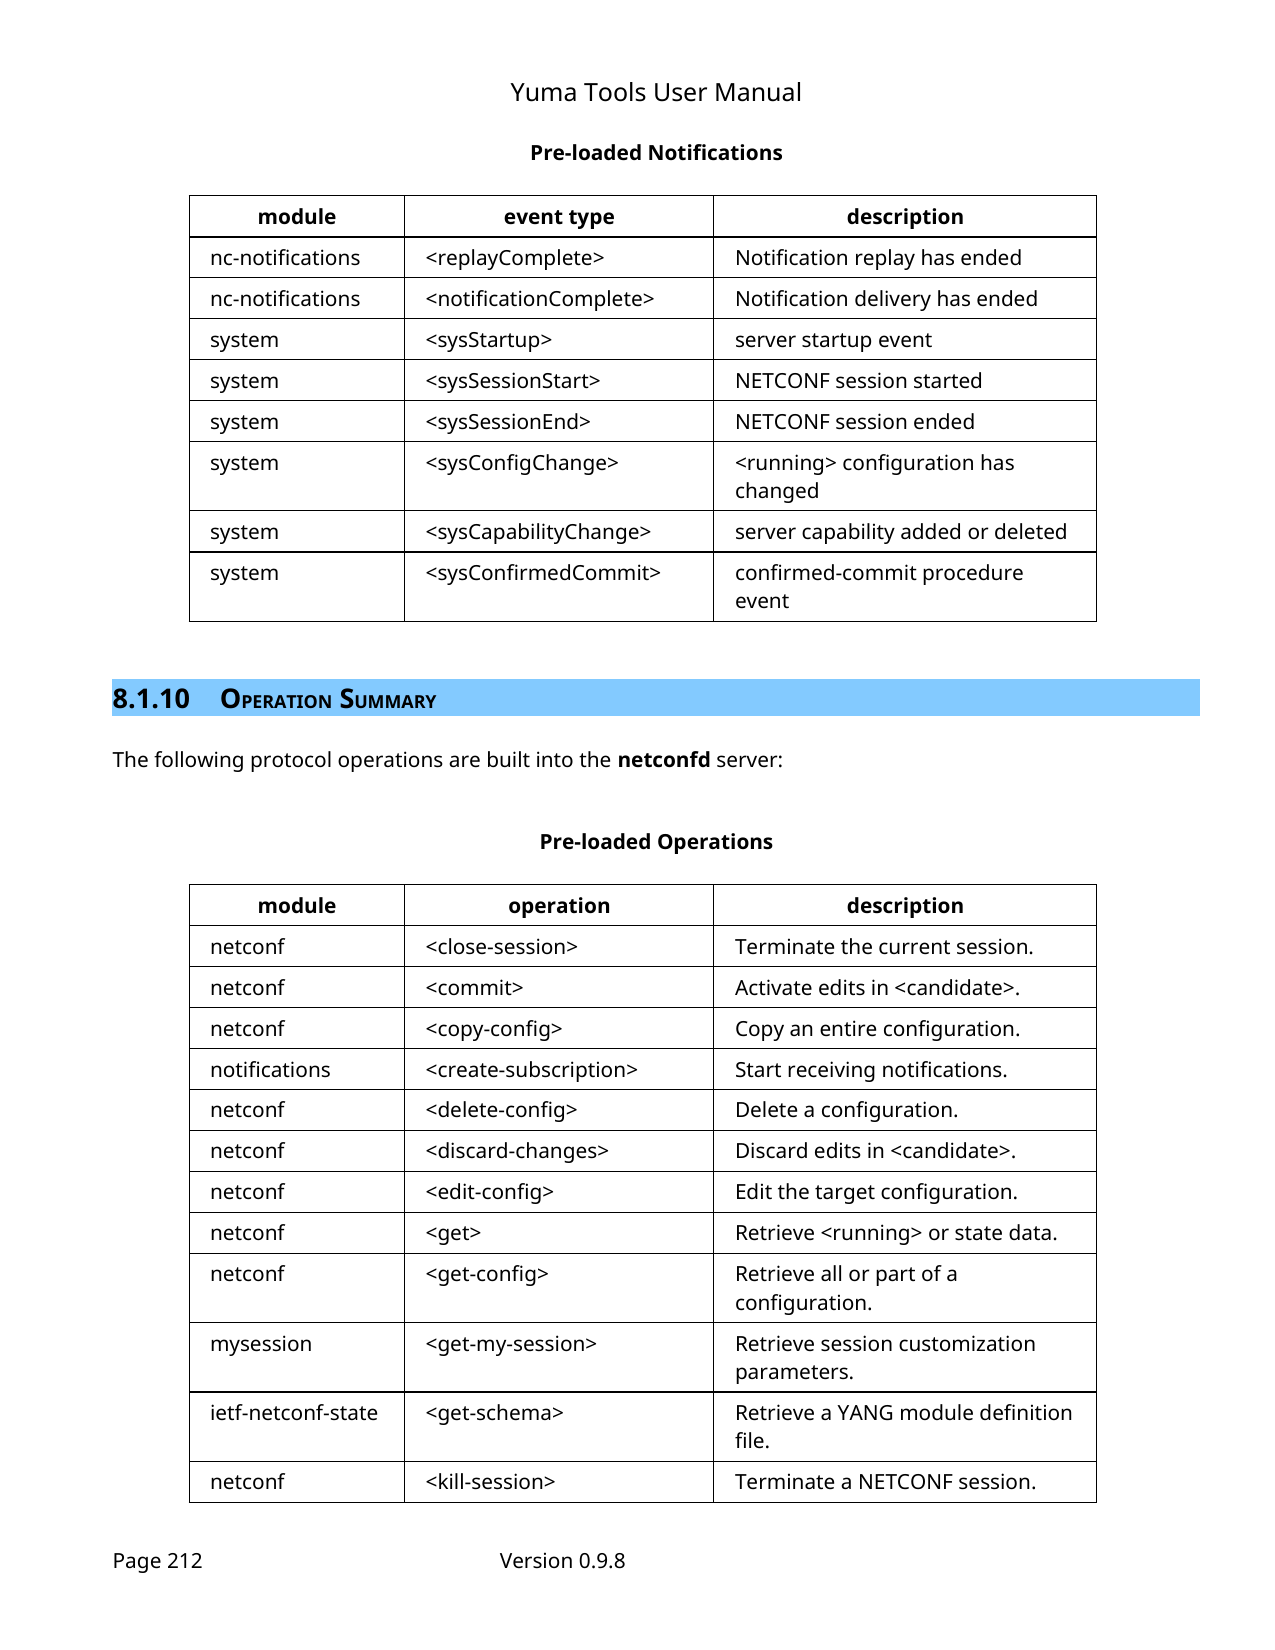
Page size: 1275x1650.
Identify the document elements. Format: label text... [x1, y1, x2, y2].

table_cell netconf [190, 1131, 404, 1171]
table_cell <sysSessionStart> [405, 360, 713, 400]
table_cell <delete-config> [405, 1090, 713, 1130]
table_cell system [190, 319, 404, 359]
table_header description [714, 885, 1096, 925]
table_cell Discard edits in <candidate>. [714, 1131, 1096, 1171]
table_header description [714, 196, 1096, 236]
table_cell <commit> [405, 967, 713, 1007]
table_cell <kill-session> [405, 1462, 713, 1502]
table_cell <sysConfirmedCommit> [405, 553, 713, 621]
table_cell ietf-netconf-state [190, 1393, 404, 1461]
subtitle Operation Summary [112, 679, 1200, 716]
table_cell Retrieve a YANG module definition file. [714, 1393, 1096, 1461]
table_cell NETCONF session ended [714, 401, 1096, 441]
table_cell <running> configuration has changed [714, 442, 1096, 510]
table_cell system [190, 442, 404, 510]
table_cell Copy an entire configuration. [714, 1008, 1096, 1048]
table_cell Delete a configuration. [714, 1090, 1096, 1130]
table_cell netconf [190, 1172, 404, 1212]
table_cell <discard-changes> [405, 1131, 713, 1171]
table_cell nc-notifications [190, 278, 404, 318]
text The following protocol operations are built into the netconfd server: [112, 745, 1200, 774]
table_cell Retrieve session customization parameters. [714, 1323, 1096, 1391]
table_cell system [190, 360, 404, 400]
table_cell Terminate a NETCONF session. [714, 1462, 1096, 1502]
table_cell Activate edits in <candidate>. [714, 967, 1096, 1007]
table_cell netconf [190, 1090, 404, 1130]
table_cell netconf [190, 1213, 404, 1253]
table_cell Start receiving notifications. [714, 1049, 1096, 1089]
table_cell <create-subscription> [405, 1049, 713, 1089]
table_cell nc-notifications [190, 238, 404, 277]
table_cell Terminate the current session. [714, 926, 1096, 966]
table_header module [190, 885, 404, 925]
table_cell <edit-config> [405, 1172, 713, 1212]
table_cell netconf [190, 1254, 404, 1322]
table_header module [190, 196, 404, 236]
table_cell <sysConfigChange> [405, 442, 713, 510]
table_cell server capability added or deleted [714, 511, 1096, 551]
table_cell NETCONF session started [714, 360, 1096, 400]
table_cell netconf [190, 1008, 404, 1048]
table_cell <sysSessionEnd> [405, 401, 713, 441]
table_cell <sysCapabilityChange> [405, 511, 713, 551]
table_cell Retrieve <running> or state data. [714, 1213, 1096, 1253]
table_cell netconf [190, 967, 404, 1007]
table_cell Retrieve all or part of a configuration. [714, 1254, 1096, 1322]
table_cell <close-session> [405, 926, 713, 966]
table_cell <get-config> [405, 1254, 713, 1322]
table_cell confirmed-commit procedure event [714, 553, 1096, 621]
table_cell Edit the target configuration. [714, 1172, 1096, 1212]
table_cell <get-schema> [405, 1393, 713, 1461]
table_cell netconf [190, 926, 404, 966]
table_cell netconf [190, 1462, 404, 1502]
table_cell notifications [190, 1049, 404, 1089]
table_cell server startup event [714, 319, 1096, 359]
subtitle Pre-loaded Operations [127, 827, 1185, 856]
table_cell <get> [405, 1213, 713, 1253]
table_cell Notification replay has ended [714, 238, 1096, 277]
table_cell <replayComplete> [405, 238, 713, 277]
table_cell system [190, 401, 404, 441]
table_cell Notification delivery has ended [714, 278, 1096, 318]
table_cell <sysStartup> [405, 319, 713, 359]
subtitle Pre-loaded Notifications [127, 138, 1185, 167]
table_cell mysession [190, 1323, 404, 1391]
table_cell <notificationComplete> [405, 278, 713, 318]
table_header event type [405, 196, 713, 236]
table_cell <copy-config> [405, 1008, 713, 1048]
table_cell <get-my-session> [405, 1323, 713, 1391]
table_cell system [190, 553, 404, 621]
table_cell system [190, 511, 404, 551]
table_header operation [405, 885, 713, 925]
